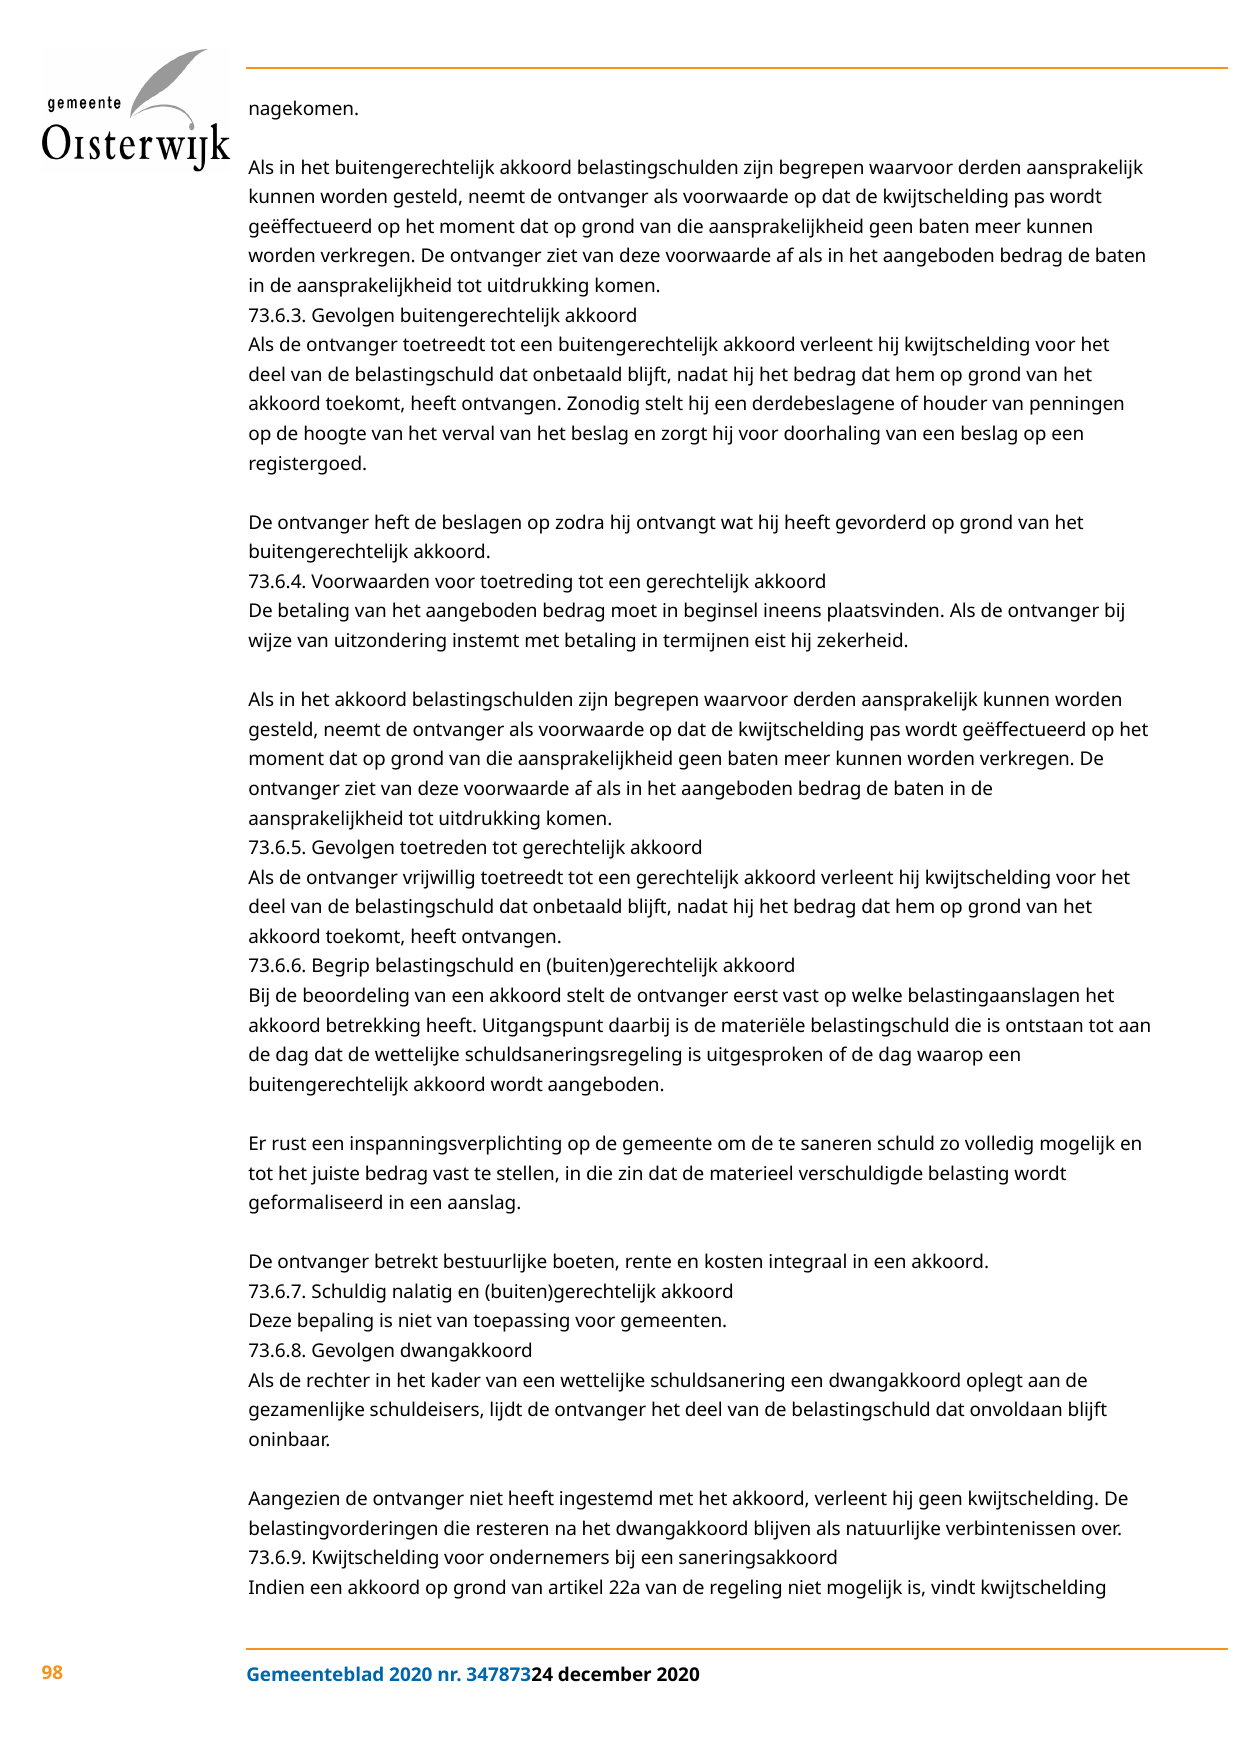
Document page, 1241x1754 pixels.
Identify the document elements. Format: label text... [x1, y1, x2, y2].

text Als in het akkoord belastingschulden zijn begrepen waarvoor derden aansprakelijk kunnen worden gesteld, neemt de ontvanger als voorwaarde op dat de kwijtschelding pas wordt geëffectueerd op het moment dat op grond van die aansprakelijkheid geen baten meer kunnen worden verkregen. De ontvanger ziet van deze voorwaarde af als in het aangeboden bedrag de baten in de aansprakelijkheid tot uitdrukking komen. [248, 686, 1152, 831]
text Bij de beoordeling van een akkoord stelt de ontvanger eerst vast op welke belastingaanslagen het akkoord betrekking heeft. Uitgangspunt daarbij is de materiële belastingschuld die is ontstaan tot aan de dag dat de wettelijke schuldsaneringsregeling is uitgesproken of de dag waarop een buitengerechtelijk akkoord wordt aangeboden. [248, 982, 1152, 1097]
text 73.6.7. Schuldig nalatig en (buiten)gerechtelijk akkoord [248, 1278, 1152, 1304]
text Er rust een inspanningsverplichting op de gemeente om de te saneren schuld zo volledig mogelijk en tot het juiste bedrag vast te stellen, in die zin dat de materieel verschuldigde belasting wordt geformaliseerd in een aanslag. [248, 1130, 1152, 1215]
text De ontvanger betrekt bestuurlijke boeten, rente en kosten integraal in een akkoord. [248, 1248, 1152, 1274]
text De ontvanger heft de beslagen op zodra hij ontvangt wat hij heeft gevorderd op grond van het buitengerechtelijk akkoord. [248, 509, 1152, 564]
text Als de ontvanger vrijwillig toetreedt tot een gerechtelijk akkoord verleent hij kwijtschelding voor het deel van de belastingschuld dat onbetaald blijft, nadat hij het bedrag dat hem op grond van het akkoord toekomt, heeft ontvangen. [248, 864, 1152, 949]
text 73.6.9. Kwijtschelding voor ondernemers bij een saneringsakkoord [248, 1544, 1152, 1570]
text 73.6.5. Gevolgen toetreden tot gerechtelijk akkoord [248, 834, 1152, 860]
text Als in het buitengerechtelijk akkoord belastingschulden zijn begrepen waarvoor derden aansprakelijk kunnen worden gesteld, neemt de ontvanger als voorwaarde op dat de kwijtschelding pas wordt geëffectueerd op het moment dat op grond van die aansprakelijkheid geen baten meer kunnen worden verkregen. De ontvanger ziet van deze voorwaarde af als in het aangeboden bedrag de baten in de aansprakelijkheid tot uitdrukking komen. [248, 154, 1152, 298]
text Als de rechter in het kader van een wettelijke schuldsanering een dwangakkoord oplegt aan de gezamenlijke schuldeisers, lijdt de ontvanger het deel van de belastingschuld dat onvoldaan blijft oninbaar. [248, 1367, 1152, 1452]
text De betaling van het aangeboden bedrag moet in beginsel ineens plaatsvinden. Als de ontvanger bij wijze van uitzondering instemt met betaling in termijnen eist hij zekerheid. [248, 598, 1152, 653]
text Aangezien de ontvanger niet heeft ingestemd met het akkoord, verleent hij geen kwijtschelding. De belastingvorderingen die resteren na het dwangakkoord blijven als natuurlijke verbintenissen over. [248, 1485, 1152, 1541]
text nagekomen. [248, 95, 1152, 121]
picture [41, 47, 231, 172]
text 73.6.6. Begrip belastingschuld en (buiten)gerechtelijk akkoord [248, 953, 1152, 978]
text Als de ontvanger toetreedt tot een buitengerechtelijk akkoord verleent hij kwijtschelding voor het deel van de belastingschuld dat onbetaald blijft, nadat hij het bedrag dat hem op grond van het akkoord toekomt, heeft ontvangen. Zonodig stelt hij een derdebeslagene of houder van penningen op de hoogte van het verval van het beslag en zorgt hij voor doorhaling van een beslag op een registergoed. [248, 331, 1152, 476]
text 73.6.8. Gevolgen dwangakkoord [248, 1337, 1152, 1363]
text Indien een akkoord op grond van artikel 22a van de regeling niet mogelijk is, vindt kwijtschelding [248, 1574, 1152, 1600]
text 73.6.3. Gevolgen buitengerechtelijk akkoord [248, 302, 1152, 328]
text Deze bepaling is niet van toepassing voor gemeenten. [248, 1308, 1152, 1333]
text 73.6.4. Voorwaarden voor toetreding tot een gerechtelijk akkoord [248, 568, 1152, 594]
